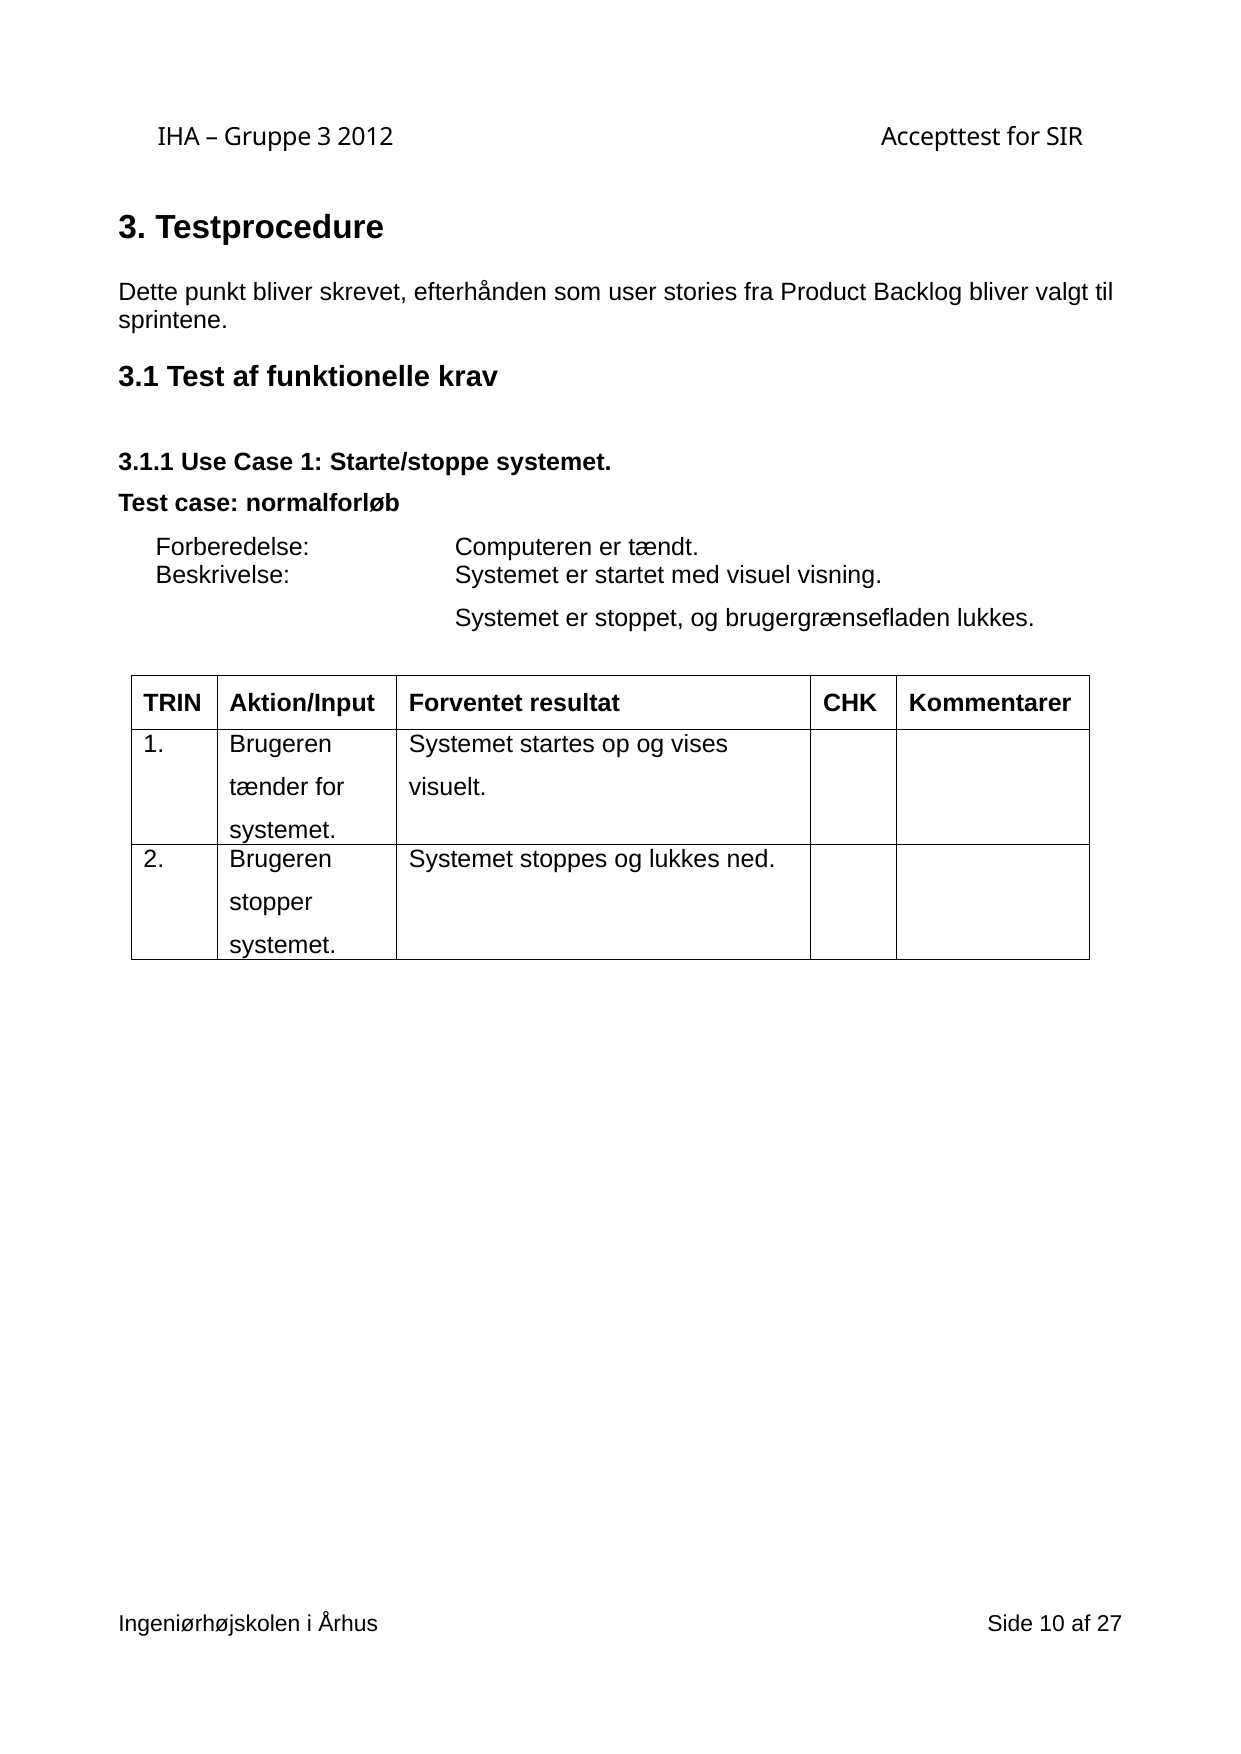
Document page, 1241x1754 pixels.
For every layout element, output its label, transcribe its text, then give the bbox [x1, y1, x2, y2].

table_header CHK [811, 676, 896, 729]
table_cell [897, 845, 1089, 959]
table_cell [897, 730, 1089, 844]
subtitle 3. Testprocedure [118, 207, 1122, 245]
table_cell Systemet er startet med visuel visning. Systemet er stoppet, og brugergrænsefladen lukkes. [443, 560, 1089, 632]
subtitle 3.1 Test af funktionelle krav [118, 359, 1122, 393]
subtitle 3.1.1 Use Case 1: Starte/stoppe systemet. [118, 447, 1122, 476]
text Dette punkt bliver skrevet, efterhånden som user stories fra Product Backlog bliver valgt til sprintene. [118, 277, 1122, 334]
table_cell Systemet stoppes og lukkes ned. [397, 845, 810, 959]
table_header Forberedelse: [144, 531, 443, 560]
table_cell [811, 845, 896, 959]
table_header Kommentarer [897, 676, 1089, 729]
table_cell Systemet startes op og vises visuelt. [397, 730, 810, 844]
text Test case: normalforløb [118, 488, 1122, 517]
table_cell [132, 845, 217, 959]
table_cell Beskrivelse: [144, 560, 443, 632]
table_header Computeren er tændt. [443, 531, 1089, 560]
table_cell Brugeren stopper systemet. [218, 845, 396, 959]
table_cell [811, 730, 896, 844]
table_header Forventet resultat [397, 676, 810, 729]
table_header TRIN [132, 676, 217, 729]
table_cell [132, 730, 217, 844]
table_cell Brugeren tænder for systemet. [218, 730, 396, 844]
table_header Aktion/Input [218, 676, 396, 729]
